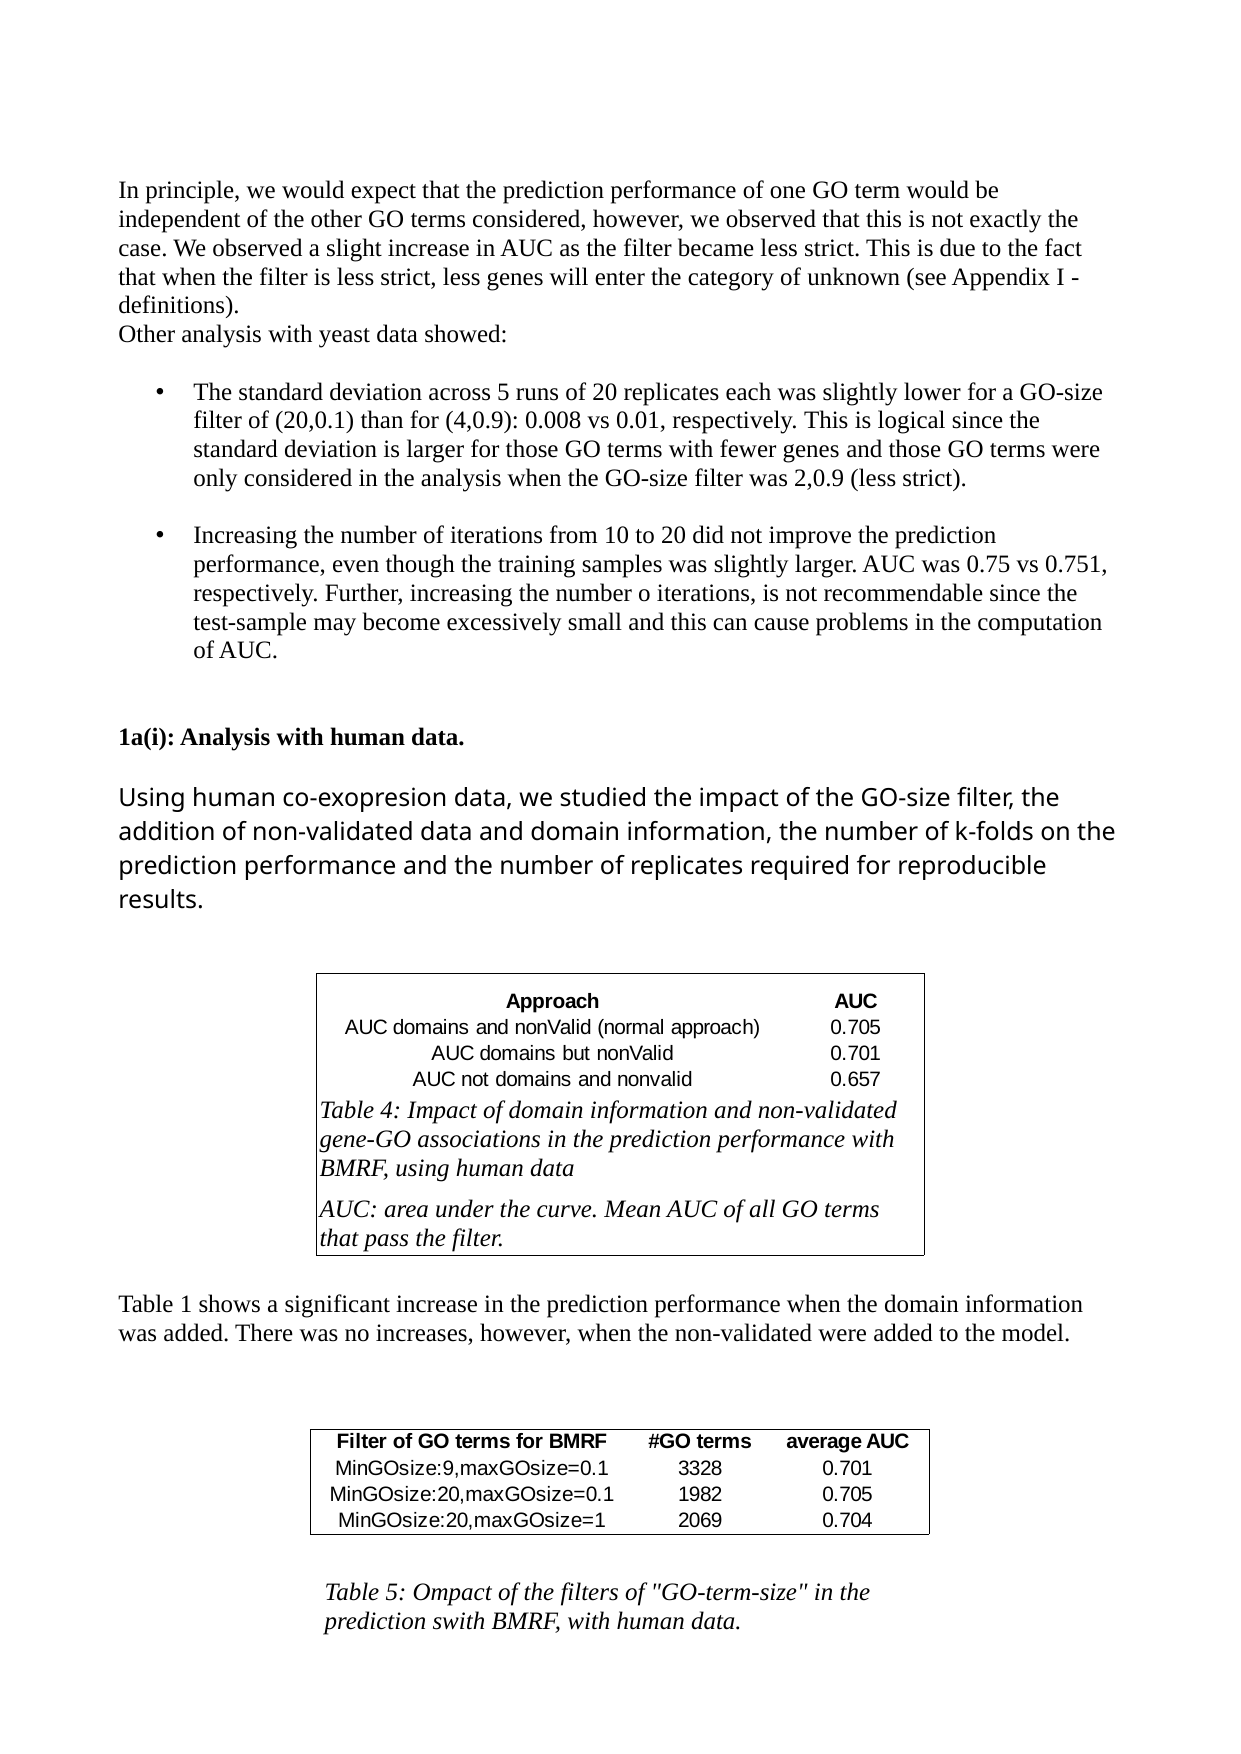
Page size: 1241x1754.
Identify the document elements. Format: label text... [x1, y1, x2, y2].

text Table 1 shows a significant increase in the prediction performance when the domain information was added. There was no increases, however, when the non-validated were added to the model. [118, 1289, 1122, 1347]
text Other analysis with yeast data showed: [118, 319, 1122, 348]
text In principle, we would expect that the prediction performance of one GO term would be independent of the other GO terms considered, however, we observed that this is not exactly the case. We observed a slight increase in AUC as the filter became less strict. This is due to the fact that when the filter is less strict, less genes will enter the category of unknown (see Appendix I - definitions). [118, 176, 1122, 319]
text 1a(i): Analysis with human data. [118, 722, 1122, 751]
text Using human co-exopresion data, we studied the impact of the GO-size filter, the addition of non-validated data and domain information, the number of k-folds on the prediction performance and the number of replicates required for reproducible results. [118, 779, 1122, 916]
text Table 5: Ompact of the filters of "GO-term-size" in the prediction swith BMRF, with human data. [324, 1577, 916, 1635]
list AUC: area under the curve. Mean AUC of all GO terms that pass the filter. [319, 1194, 921, 1252]
list The standard deviation across 5 runs of 20 replicates each was slightly lower for a GO-size filter of (20,0.1) than for (4,0.9): 0.008 vs 0.01, respectively. This is logical since the standard deviation is larger for those GO terms with fewer genes and those GO terms were only considered in the analysis when the GO-size filter was 2,0.9 (less strict). [156, 377, 1122, 492]
list Table 4: Impact of domain information and non-validated gene-GO associations in the prediction performance with BMRF, using human data [319, 989, 921, 1182]
list Increasing the number of iterations from 10 to 20 did not improve the prediction performance, even though the training samples was slightly larger. AUC was 0.75 vs 0.751, respectively. Further, increasing the number o iterations, is not recommendable since the test-sample may become excessively small and this can cause problems in the computation of AUC. [156, 521, 1122, 664]
